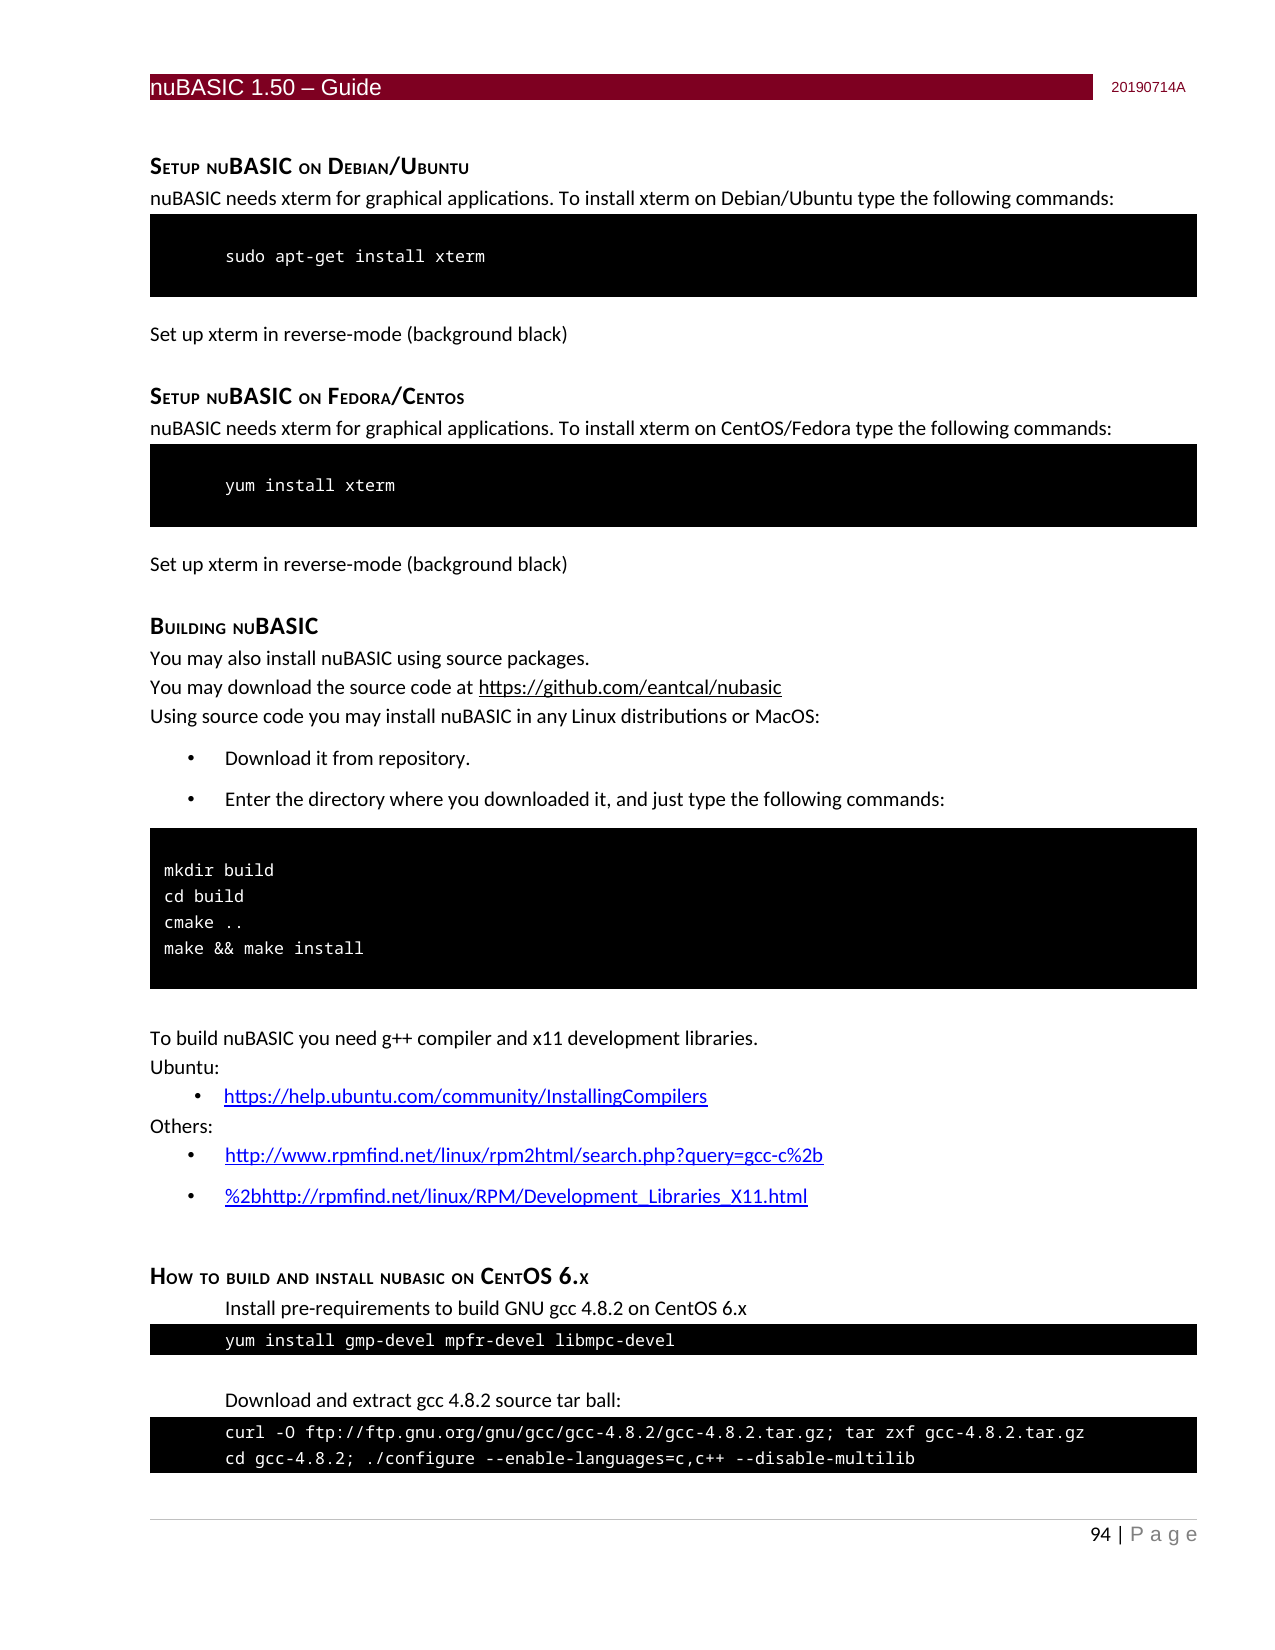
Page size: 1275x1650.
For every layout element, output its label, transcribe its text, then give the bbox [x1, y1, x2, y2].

text Others: [150, 1113, 1197, 1138]
list %2bhttp://rpmfind.net/linux/RPM/Development_Libraries_X11.html [187, 1184, 1197, 1209]
text You may download the source code at https://github.com/eantcal/nubasic [150, 674, 1197, 699]
list https://help.ubuntu.com/community/InstallingCompilers [194, 1084, 1197, 1109]
list cmake .. [151, 906, 1196, 932]
text Set up xterm in reverse-mode (background black) [150, 322, 1197, 347]
list cd build [151, 880, 1196, 906]
list cd gcc-4.8.2; ./configure --enable-languages=c,c++ --disable-multilib [151, 1443, 1196, 1472]
list Enter the directory where you downloaded it, and just type the following commands: [187, 786, 1197, 812]
text Ubuntu: [150, 1054, 1197, 1080]
list curl -O ftp://ftp.gnu.org/gnu/gcc/gcc-4.8.2/gcc-4.8.2.tar.gz; tar zxf gcc-4.8.2.tar.gz [151, 1418, 1196, 1443]
list yum install xterm [151, 470, 1196, 496]
list Download it from repository. [187, 745, 1197, 770]
list sudo apt-get install xterm [151, 240, 1196, 266]
list Download and extract gcc 4.8.2 source tar ball: [187, 1358, 1197, 1413]
text nuBASIC needs xterm for graphical applications. To install xterm on CentOS/Fedora type the following commands: [150, 415, 1197, 440]
subtitle Building nuBASIC [150, 610, 1197, 640]
text nuBASIC needs xterm for graphical applications. To install xterm on Debian/Ubuntu type the following commands: [150, 185, 1197, 210]
text To build nuBASIC you need g++ compiler and x11 development libraries. [150, 1025, 1197, 1051]
list http://www.rpmfind.net/linux/rpm2html/search.php?query=gcc-c%2b [187, 1142, 1197, 1167]
list yum install gmp-devel mpfr-devel libmpc-devel [151, 1326, 1196, 1354]
text Install pre-requirements to build GNU gcc 4.8.2 on CentOS 6.x [150, 1295, 1197, 1321]
text Set up xterm in reverse-mode (background black) [150, 551, 1197, 577]
subtitle How to build and install nubasic on CentOS 6.x [150, 1260, 1197, 1291]
subtitle Setup nuBASIC on Fedora/Centos [150, 380, 1197, 410]
text You may also install nuBASIC using source packages. [150, 645, 1197, 670]
subtitle Setup nuBASIC on Debian/Ubuntu [150, 150, 1197, 181]
list make && make install [151, 932, 1196, 958]
text Using source code you may install nuBASIC in any Linux distributions or MacOS: [150, 703, 1197, 728]
list mkdir build [151, 854, 1196, 880]
